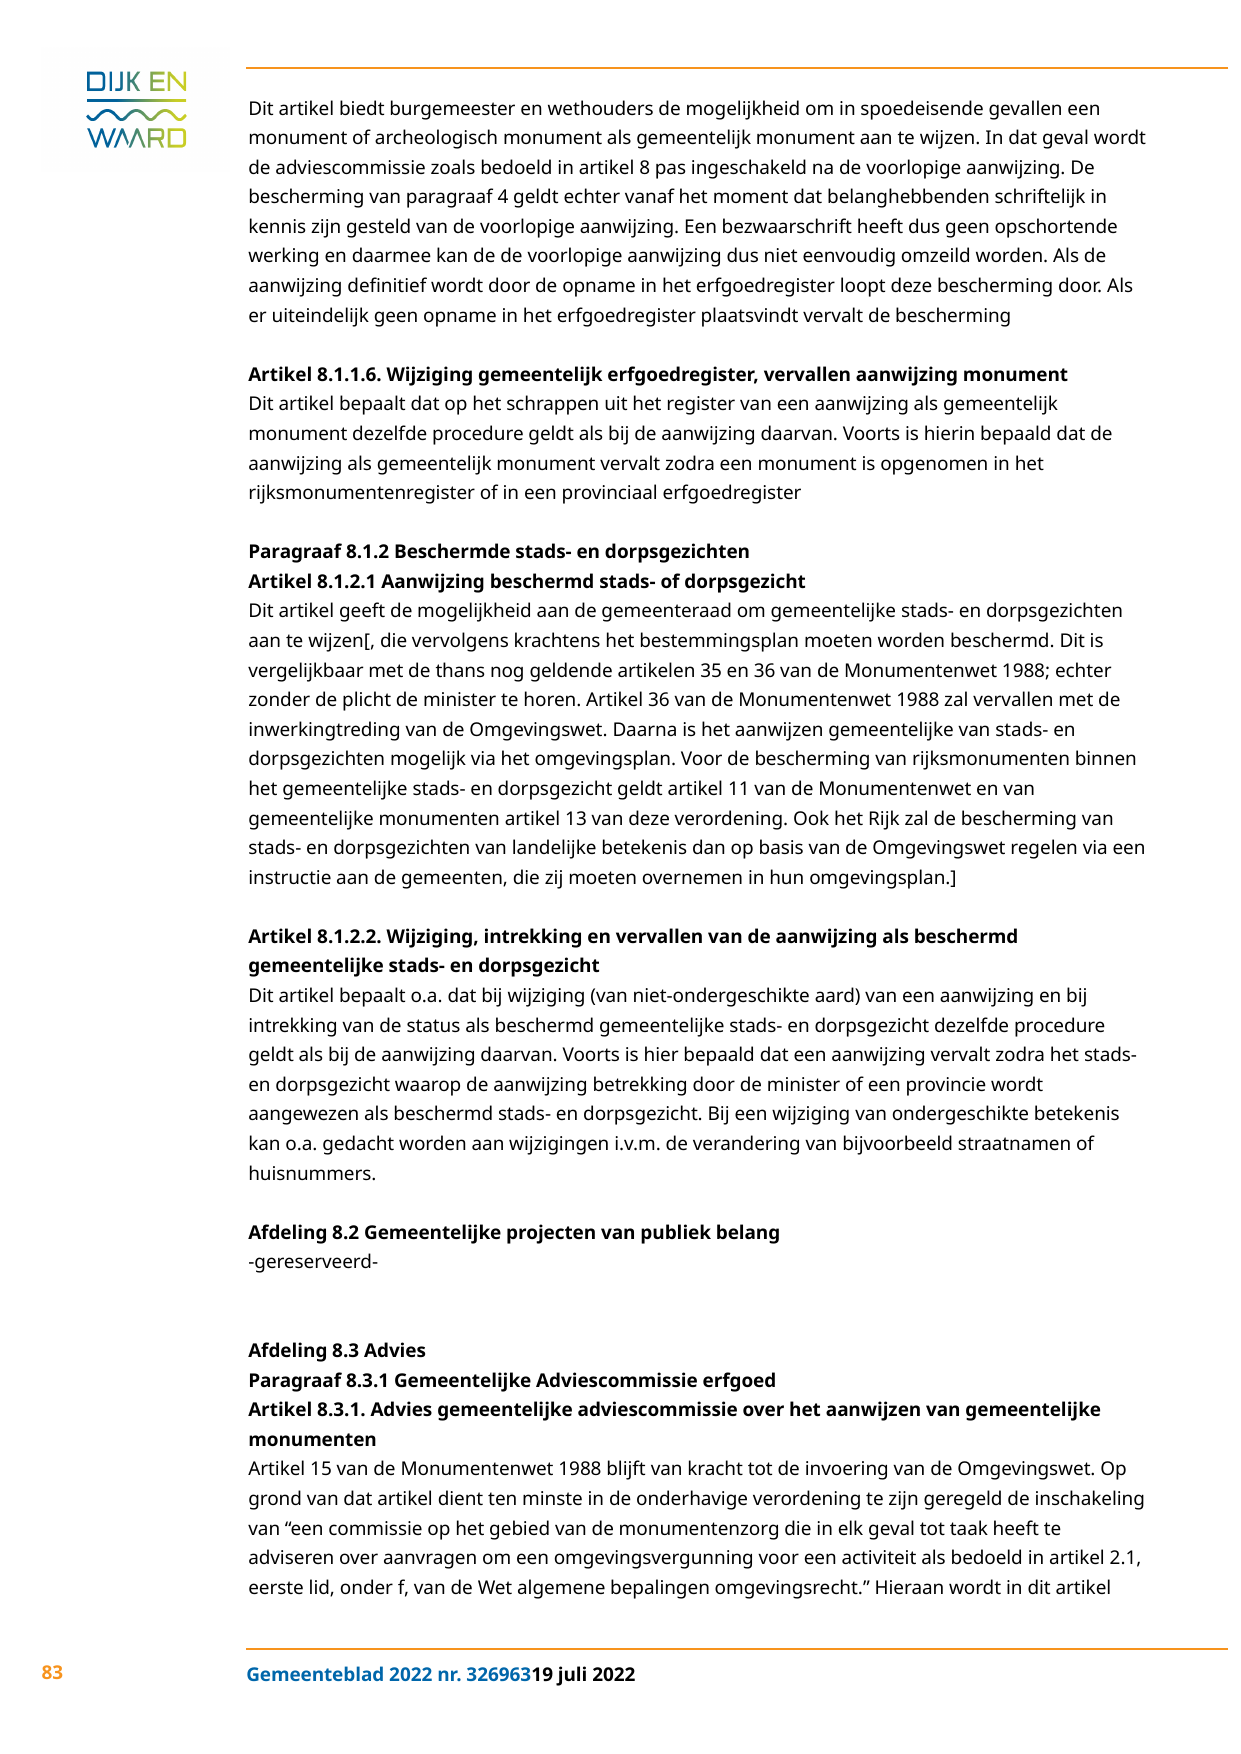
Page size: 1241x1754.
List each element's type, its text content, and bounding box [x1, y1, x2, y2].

text Dit artikel geeft de mogelijkheid aan de gemeenteraad om gemeentelijke stads- en dorpsgezichten aan te wijzen[, die vervolgens krachtens het bestemmingsplan moeten worden beschermd. Dit is vergelijkbaar met de thans nog geldende artikelen 35 en 36 van de Monumentenwet 1988; echter zonder de plicht de minister te horen. Artikel 36 van de Monumentenwet 1988 zal vervallen met de inwerkingtreding van de Omgevingswet. Daarna is het aanwijzen gemeentelijke van stads- en dorpsgezichten mogelijk via het omgevingsplan. Voor de bescherming van rijksmonumenten binnen het gemeentelijke stads- en dorpsgezicht geldt artikel 11 van de Monumentenwet en van gemeentelijke monumenten artikel 13 van deze verordening. Ook het Rijk zal de bescherming van stads- en dorpsgezichten van landelijke betekenis dan op basis van de Omgevingswet regelen via een instructie aan de gemeenten, die zij moeten overnemen in hun omgevingsplan.] [248, 598, 1152, 890]
text Artikel 8.1.2.2. Wijziging, intrekking en vervallen van de aanwijzing als beschermd gemeentelijke stads- en dorpsgezicht [248, 923, 1152, 978]
picture [41, 47, 231, 172]
text Paragraaf 8.1.2 Beschermde stads- en dorpsgezichten [248, 538, 1152, 564]
text Dit artikel bepaalt dat op het schrappen uit het register van een aanwijzing als gemeentelijk monument dezelfde procedure geldt als bij de aanwijzing daarvan. Voorts is hierin bepaald dat de aanwijzing als gemeentelijk monument vervalt zodra een monument is opgenomen in het rijksmonumentenregister of in een provinciaal erfgoedregister [248, 391, 1152, 505]
text Artikel 8.1.2.1 Aanwijzing beschermd stads- of dorpsgezicht [248, 568, 1152, 594]
text Afdeling 8.3 Advies [248, 1337, 1152, 1363]
text Artikel 8.1.1.6. Wijziging gemeentelijk erfgoedregister, vervallen aanwijzing monument [248, 361, 1152, 387]
text Paragraaf 8.3.1 Gemeentelijke Adviescommissie erfgoed [248, 1367, 1152, 1393]
text Dit artikel bepaalt o.a. dat bij wijziging (van niet-ondergeschikte aard) van een aanwijzing en bij intrekking van de status als beschermd gemeentelijke stads- en dorpsgezicht dezelfde procedure geldt als bij de aanwijzing daarvan. Voorts is hier bepaald dat een aanwijzing vervalt zodra het stads- en dorpsgezicht waarop de aanwijzing betrekking door de minister of een provincie wordt aangewezen als beschermd stads- en dorpsgezicht. Bij een wijziging van ondergeschikte betekenis kan o.a. gedacht worden aan wijzigingen i.v.m. de verandering van bijvoorbeeld straatnamen of huisnummers. [248, 982, 1152, 1186]
text Afdeling 8.2 Gemeentelijke projecten van publiek belang [248, 1219, 1152, 1245]
text -gereserveerd- [248, 1248, 1152, 1274]
text Dit artikel biedt burgemeester en wethouders de mogelijkheid om in spoedeisende gevallen een monument of archeologisch monument als gemeentelijk monument aan te wijzen. In dat geval wordt de adviescommissie zoals bedoeld in artikel 8 pas ingeschakeld na de voorlopige aanwijzing. De bescherming van paragraaf 4 geldt echter vanaf het moment dat belanghebbenden schriftelijk in kennis zijn gesteld van de voorlopige aanwijzing. Een bezwaarschrift heeft dus geen opschortende werking en daarmee kan de de voorlopige aanwijzing dus niet eenvoudig omzeild worden. Als de aanwijzing definitief wordt door de opname in het erfgoedregister loopt deze bescherming door. Als er uiteindelijk geen opname in het erfgoedregister plaatsvindt vervalt de bescherming [248, 95, 1152, 328]
text Artikel 15 van de Monumentenwet 1988 blijft van kracht tot de invoering van de Omgevingswet. Op grond van dat artikel dient ten minste in de onderhavige verordening te zijn geregeld de inschakeling van “een commissie op het gebied van de monumentenzorg die in elk geval tot taak heeft te adviseren over aanvragen om een omgevingsvergunning voor een activiteit als bedoeld in artikel 2.1, eerste lid, onder f, van de Wet algemene bepalingen omgevingsrecht.” Hieraan wordt in dit artikel [248, 1456, 1152, 1600]
text Artikel 8.3.1. Advies gemeentelijke adviescommissie over het aanwijzen van gemeentelijke monumenten [248, 1396, 1152, 1452]
